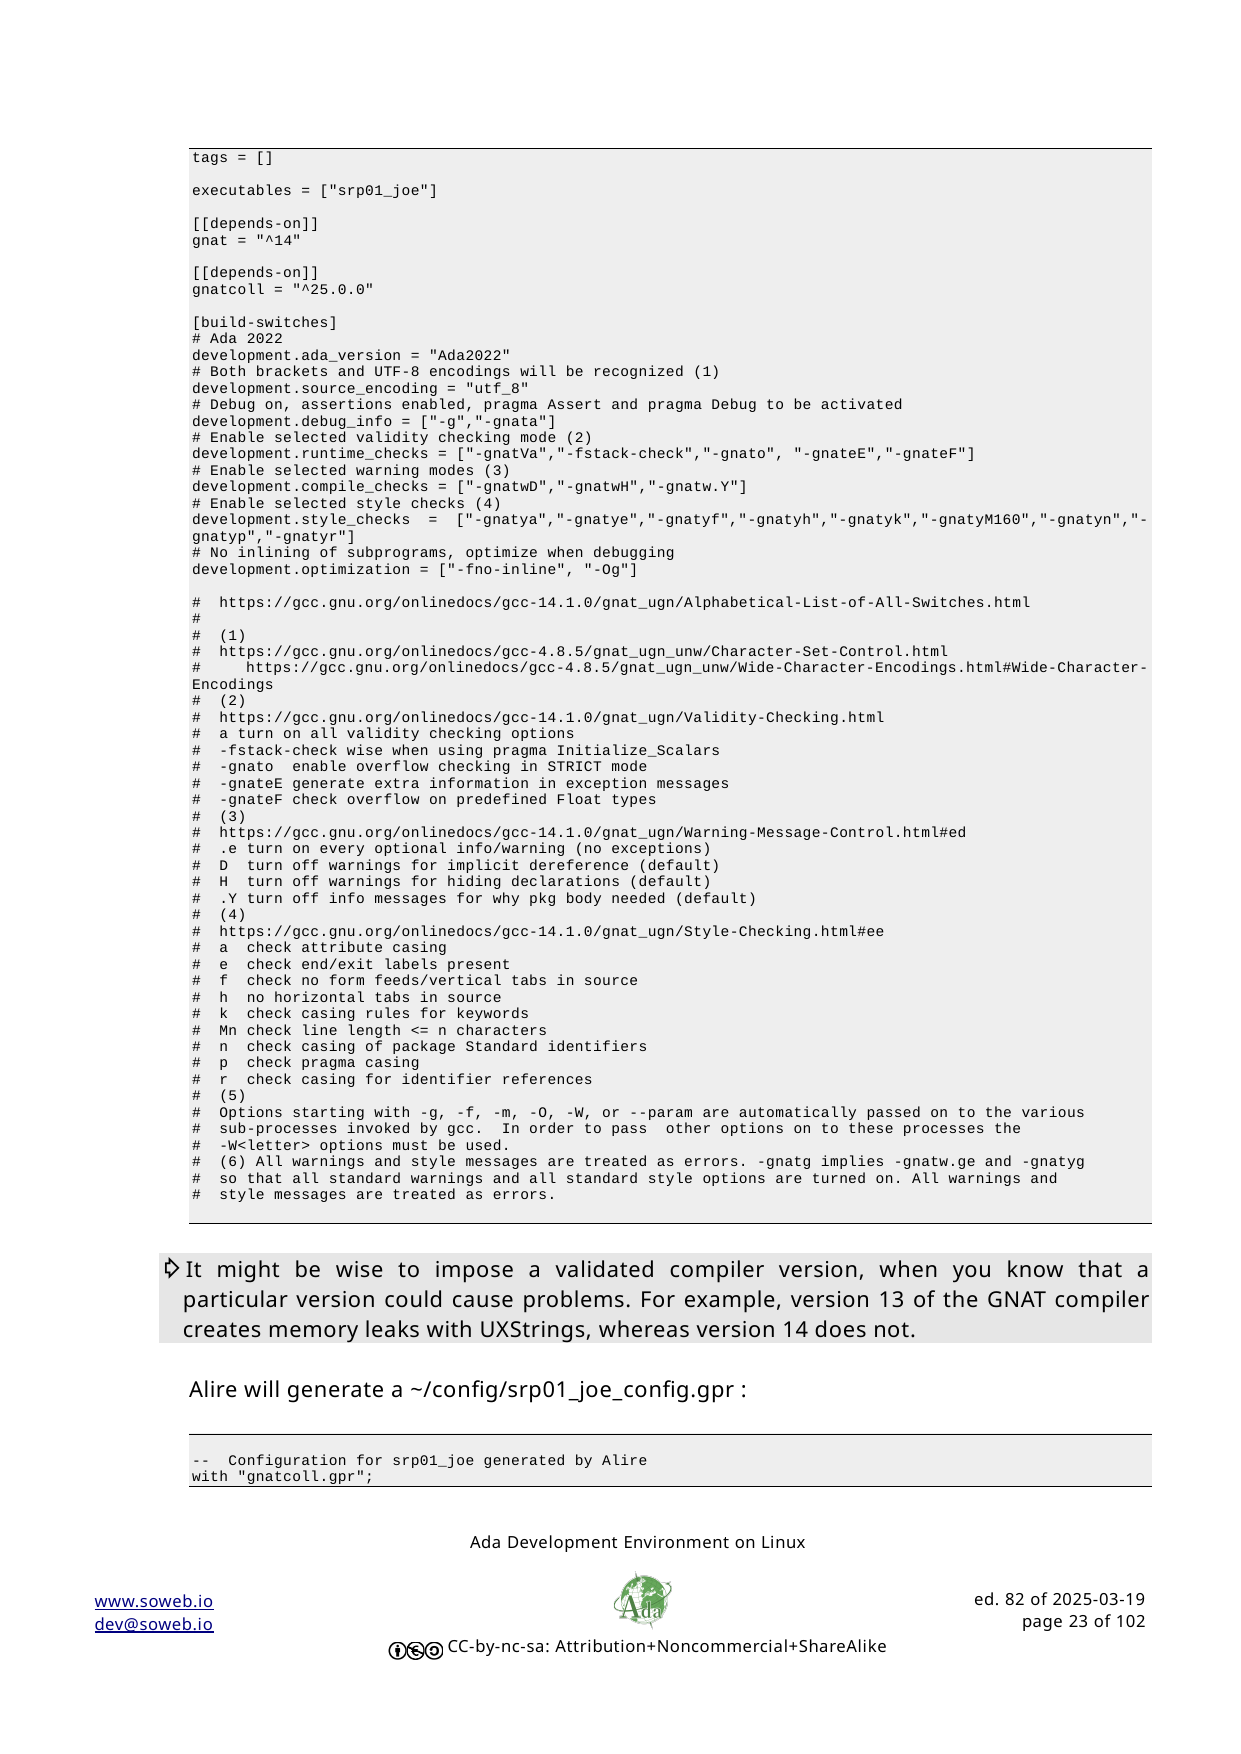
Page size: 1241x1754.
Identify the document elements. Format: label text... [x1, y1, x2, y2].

list # https://gcc.gnu.org/onlinedocs/gcc-4.8.5/gnat_ugn_unw/Character-Set-Control.html [189, 641, 1152, 658]
list # -gnateE generate extra information in exception messages [189, 773, 1152, 789]
list # https://gcc.gnu.org/onlinedocs/gcc-14.1.0/gnat_ugn/Warning-Message-Control.html#ed [189, 822, 1152, 839]
list -- Configuration for srp01_joe generated by Alire [189, 1435, 1152, 1466]
list # (3) [189, 806, 1152, 822]
list # (4) [189, 905, 1152, 921]
list # [189, 608, 1152, 625]
list development.compile_checks = ["-gnatwD","-gnatwH","-gnatw.Y"] [189, 477, 1152, 493]
list # -gnateF check overflow on predefined Float types [189, 789, 1152, 806]
list # Enable selected style checks (4) [189, 493, 1152, 510]
list development.style_checks = ["-gnatya","-gnatye","-gnatyf","-gnatyh","-gnatyk","-gnatyM160","-gnatyn","-gnatyp","-gnatyr"] [189, 510, 1152, 543]
list gnatcoll = "^25.0.0" [189, 279, 1152, 296]
list # H turn off warnings for hiding declarations (default) [189, 872, 1152, 888]
list development.ada_version = "Ada2022" [189, 345, 1152, 362]
list # a check attribute casing [189, 938, 1152, 954]
list # https://gcc.gnu.org/onlinedocs/gcc-14.1.0/gnat_ugn/Style-Checking.html#ee [189, 921, 1152, 938]
list # p check pragma casing [189, 1053, 1152, 1069]
list development.debug_info = ["-g","-gnata"] [189, 411, 1152, 427]
list development.source_encoding = "utf_8" [189, 378, 1152, 394]
list # Debug on, assertions enabled, pragma Assert and pragma Debug to be activated [189, 394, 1152, 411]
list # f check no form feeds/vertical tabs in source [189, 971, 1152, 987]
list # a turn on all validity checking options [189, 724, 1152, 740]
list # sub-processes invoked by gcc. In order to pass other options on to these processes the [189, 1119, 1152, 1135]
list # Mn check line length <= n characters [189, 1020, 1152, 1036]
list # e check end/exit labels present [189, 954, 1152, 971]
list # so that all standard warnings and all standard style options are turned on. All warnings and [189, 1168, 1152, 1184]
list It might be wise to impose a validated compiler version, when you know that a particular version could cause problems. For example, version 13 of the GNAT compiler creates memory leaks with UXStrings, whereas version 14 does not. [159, 1253, 1152, 1343]
list # Options starting with -g, -f, -m, -O, -W, or --param are automatically passed on to the various [189, 1102, 1152, 1119]
list # Enable selected validity checking mode (2) [189, 427, 1152, 444]
list # No inlining of subprograms, optimize when debugging [189, 543, 1152, 559]
list tags = [] [189, 149, 1152, 164]
list # h no horizontal tabs in source [189, 987, 1152, 1003]
list # (1) [189, 625, 1152, 641]
list development.optimization = ["-fno-inline", "-Og"] [189, 559, 1152, 576]
picture [613, 1571, 672, 1630]
list [build-switches] [189, 312, 1152, 329]
list # -fstack-check wise when using pragma Initialize_Scalars [189, 740, 1152, 757]
text Alire will generate a ~/config/srp01_joe_config.gpr : [189, 1373, 1152, 1403]
list # https://gcc.gnu.org/onlinedocs/gcc-4.8.5/gnat_ugn_unw/Wide-Character-Encodings.html#Wide-Character-Encodings [189, 658, 1152, 691]
list # r check casing for identifier references [189, 1069, 1152, 1086]
list # (2) [189, 691, 1152, 707]
list # -W<letter> options must be used. [189, 1135, 1152, 1152]
list # https://gcc.gnu.org/onlinedocs/gcc-14.1.0/gnat_ugn/Validity-Checking.html [189, 707, 1152, 724]
list [[depends-on]] [189, 213, 1152, 230]
list # https://gcc.gnu.org/onlinedocs/gcc-14.1.0/gnat_ugn/Alphabetical-List-of-All-Switches.html [189, 592, 1152, 608]
list # n check casing of package Standard identifiers [189, 1036, 1152, 1053]
list gnat = "^14" [[depends-on]] [189, 230, 1152, 279]
list # k check casing rules for keywords [189, 1003, 1152, 1020]
list # -gnato enable overflow checking in STRICT mode [189, 757, 1152, 773]
list # D turn off warnings for implicit dereference (default) [189, 855, 1152, 872]
list # Enable selected warning modes (3) [189, 460, 1152, 477]
list # style messages are treated as errors. [189, 1184, 1152, 1223]
list # .Y turn off info messages for why pkg body needed (default) [189, 888, 1152, 905]
list # .e turn on every optional info/warning (no exceptions) [189, 839, 1152, 855]
list with "gnatcoll.gpr"; [189, 1466, 1152, 1486]
list # Ada 2022 [189, 329, 1152, 345]
list # (6) All warnings and style messages are treated as errors. -gnatg implies -gnatw.ge and -gnatyg [189, 1152, 1152, 1168]
list development.runtime_checks = ["-gnatVa","-fstack-check","-gnato", "-gnateE","-gnateF"] [189, 444, 1152, 460]
list executables = ["srp01_joe"] [189, 181, 1152, 197]
list # Both brackets and UTF-8 encodings will be recognized (1) [189, 362, 1152, 378]
list # (5) [189, 1086, 1152, 1102]
picture [388, 1642, 443, 1660]
